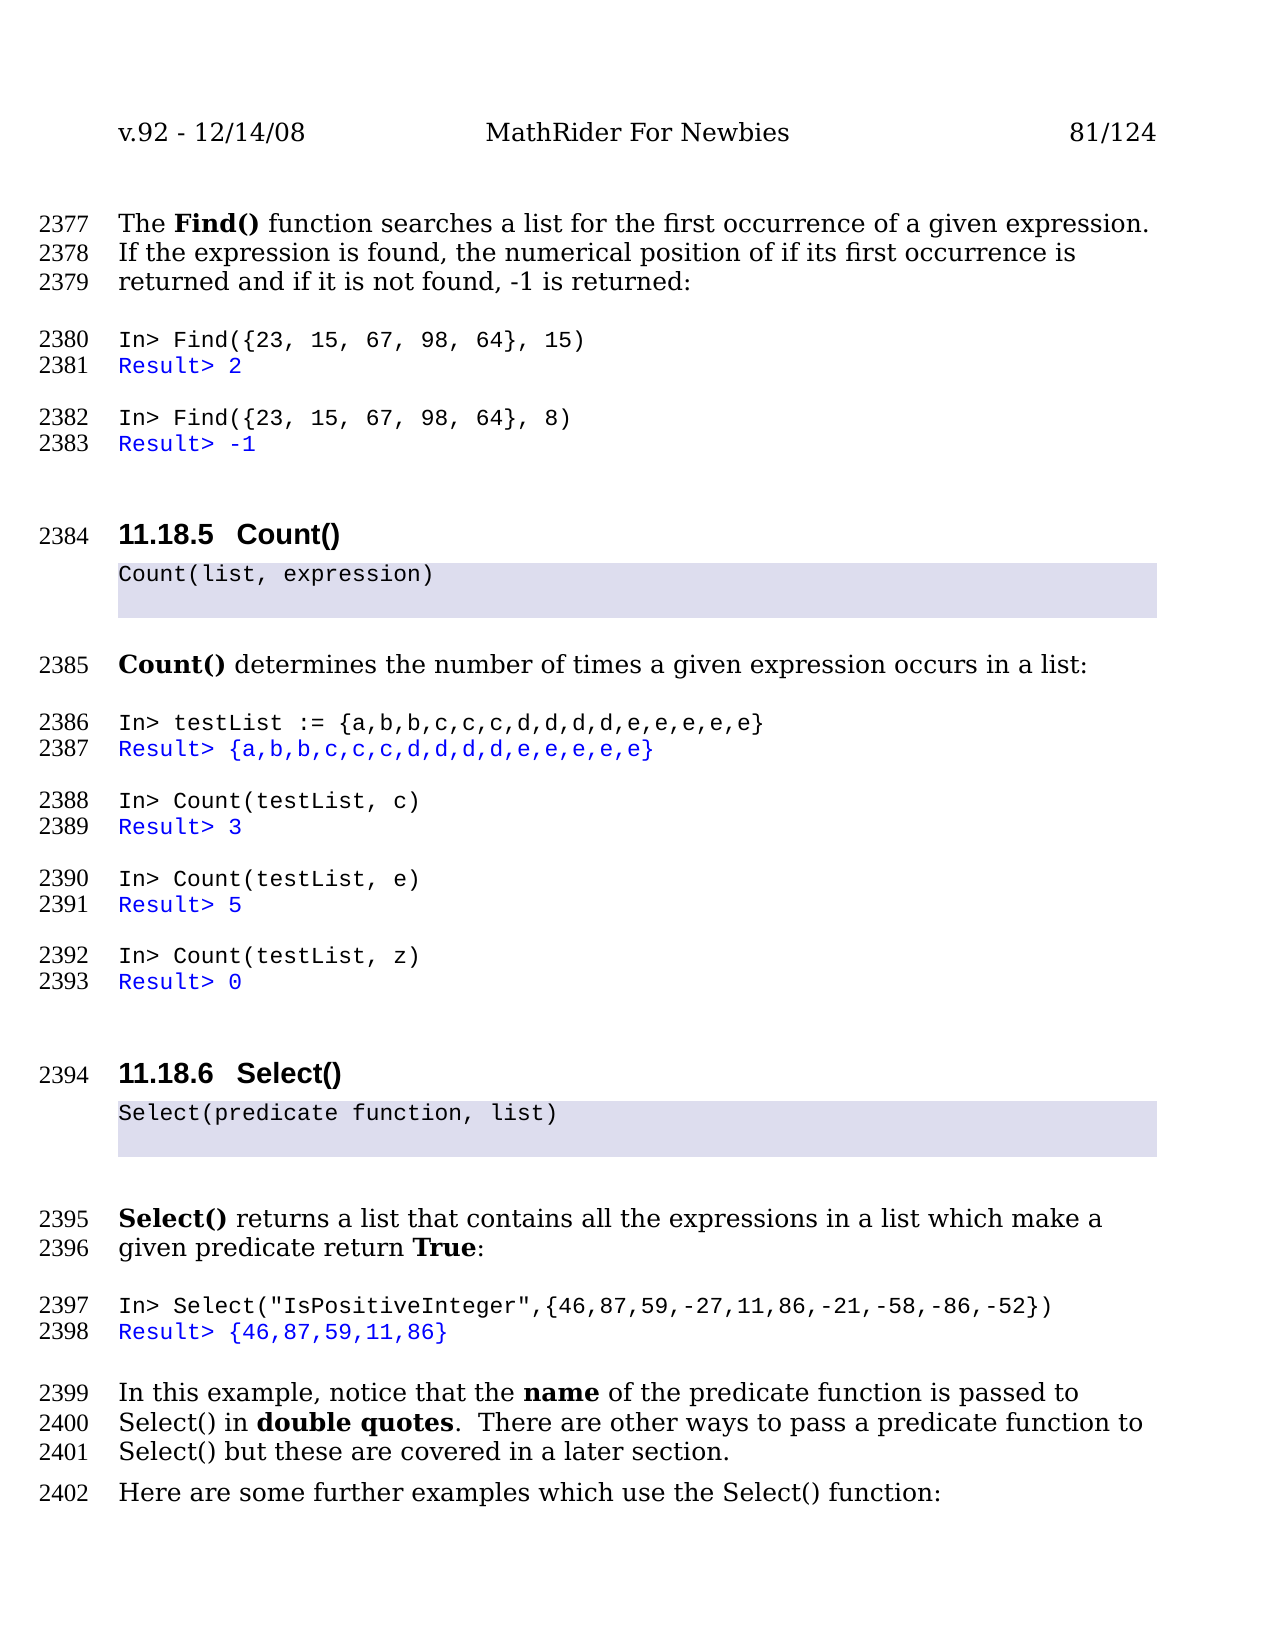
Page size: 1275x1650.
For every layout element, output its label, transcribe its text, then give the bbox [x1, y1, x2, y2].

text Result> {46,87,59,11,86} [118, 1321, 1157, 1346]
text Result> 2 [118, 354, 1157, 380]
text Result> -1 [118, 432, 1157, 458]
text Count() determines the number of times a given expression occurs in a list: [118, 650, 1157, 679]
text In> Select("IsPositiveInteger",{46,87,59,-27,11,86,-21,-58,-86,-52}) [118, 1294, 1157, 1321]
text In> Find({23, 15, 67, 98, 64}, 15) [118, 328, 1157, 354]
subtitle Select() [118, 1056, 1157, 1089]
text In this example, notice that the name of the predicate function is passed to Select() in double quotes. There are other ways to pass a predicate function to Select() but these are covered in a later section. [118, 1378, 1157, 1466]
text In> testList := {a,b,b,c,c,c,d,d,d,d,e,e,e,e,e} [118, 711, 1157, 737]
text The Find() function searches a list for the first occurrence of a given expression. If the expression is found, the numerical position of if its first occurrence is returned and if it is not found, -1 is returned: [118, 209, 1157, 296]
text Result> 3 [118, 815, 1157, 841]
text Result> 5 [118, 893, 1157, 919]
subtitle Count() [118, 517, 1157, 551]
text Result> 0 [118, 971, 1157, 997]
table_header Count(list, expression) [118, 563, 1157, 618]
text Here are some further examples which use the Select() function: [118, 1478, 1157, 1508]
text Select() returns a list that contains all the expressions in a list which make a given predicate return True: [118, 1204, 1157, 1263]
text In> Count(testList, z) [118, 945, 1157, 971]
table_header Select(predicate function, list) [118, 1101, 1157, 1157]
text In> Find({23, 15, 67, 98, 64}, 8) [118, 406, 1157, 432]
text In> Count(testList, e) [118, 867, 1157, 893]
text Result> {a,b,b,c,c,c,d,d,d,d,e,e,e,e,e} [118, 737, 1157, 763]
text In> Count(testList, c) [118, 789, 1157, 815]
